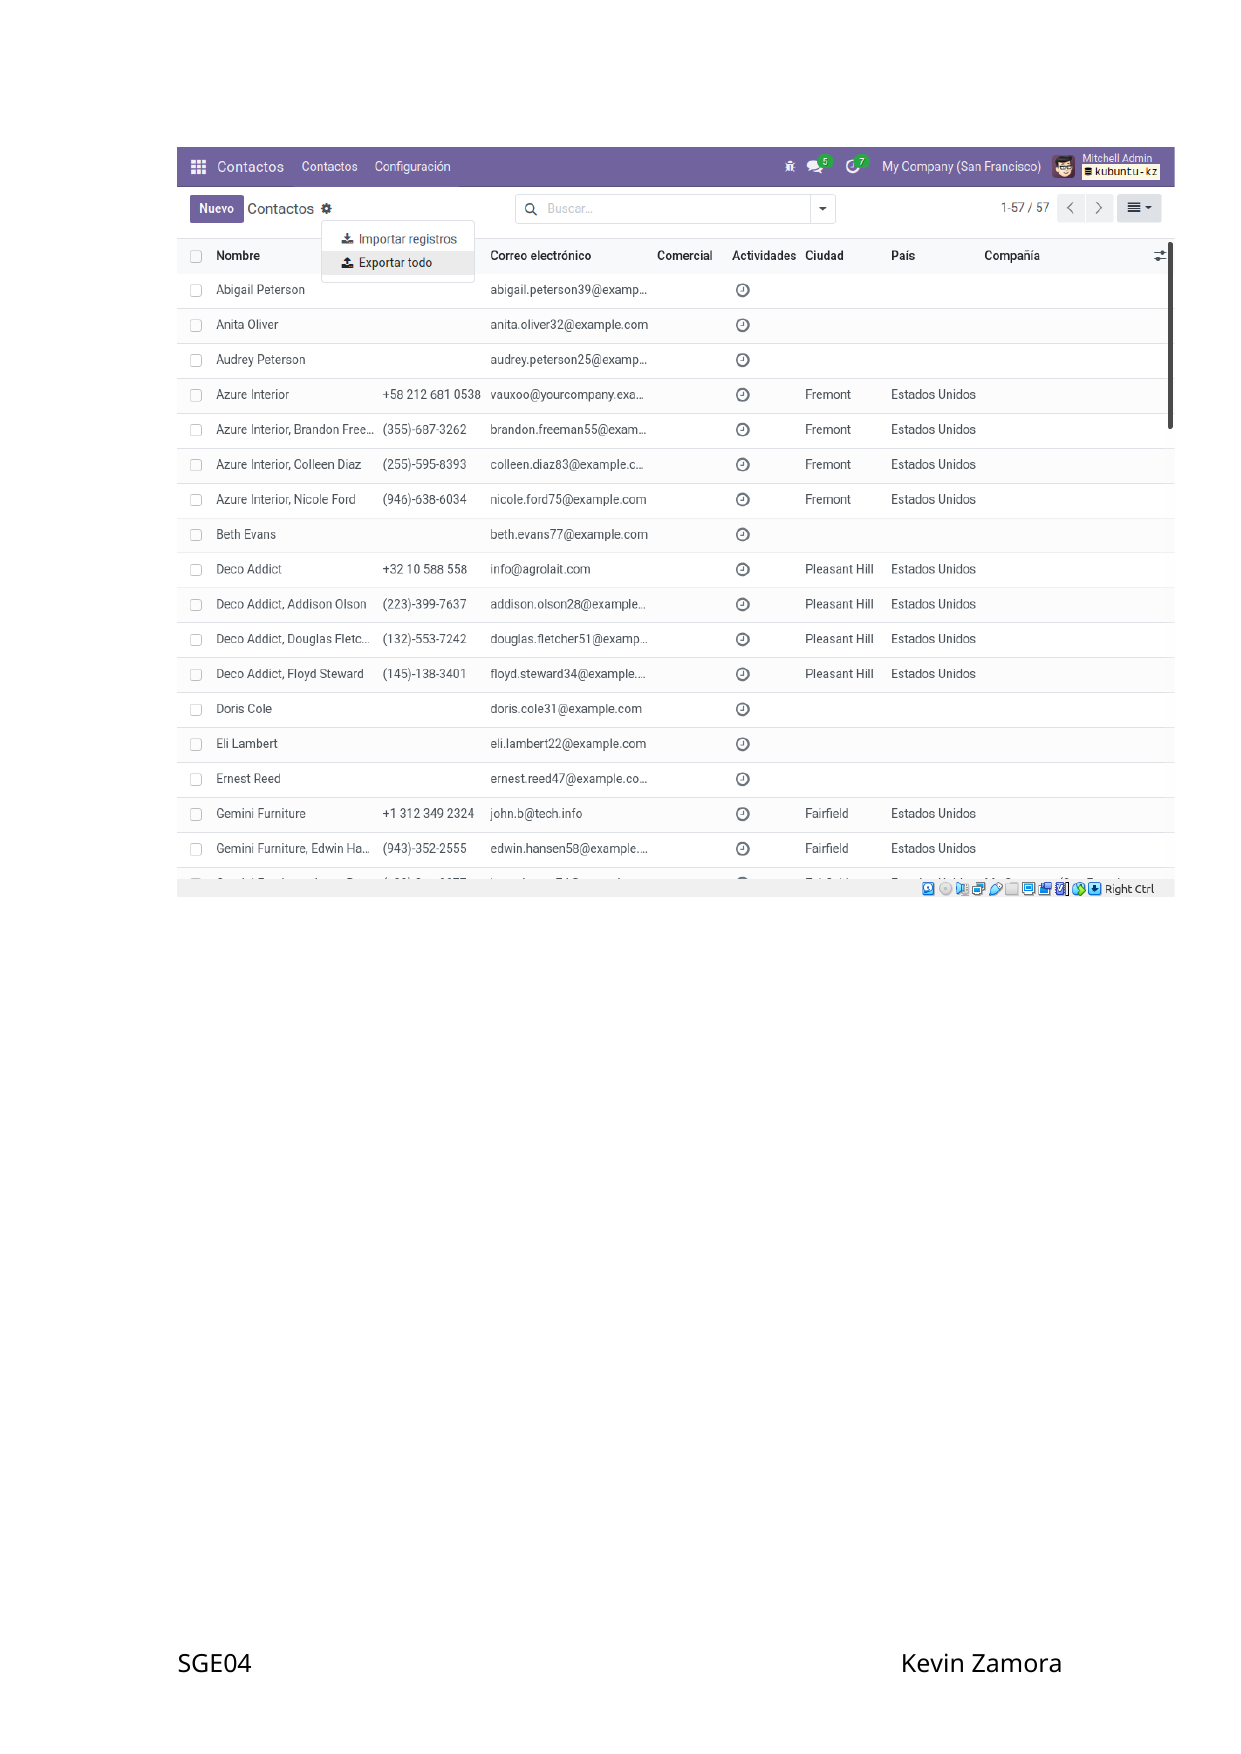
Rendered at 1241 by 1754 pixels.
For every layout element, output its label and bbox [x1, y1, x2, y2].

picture [177, 147, 1175, 897]
